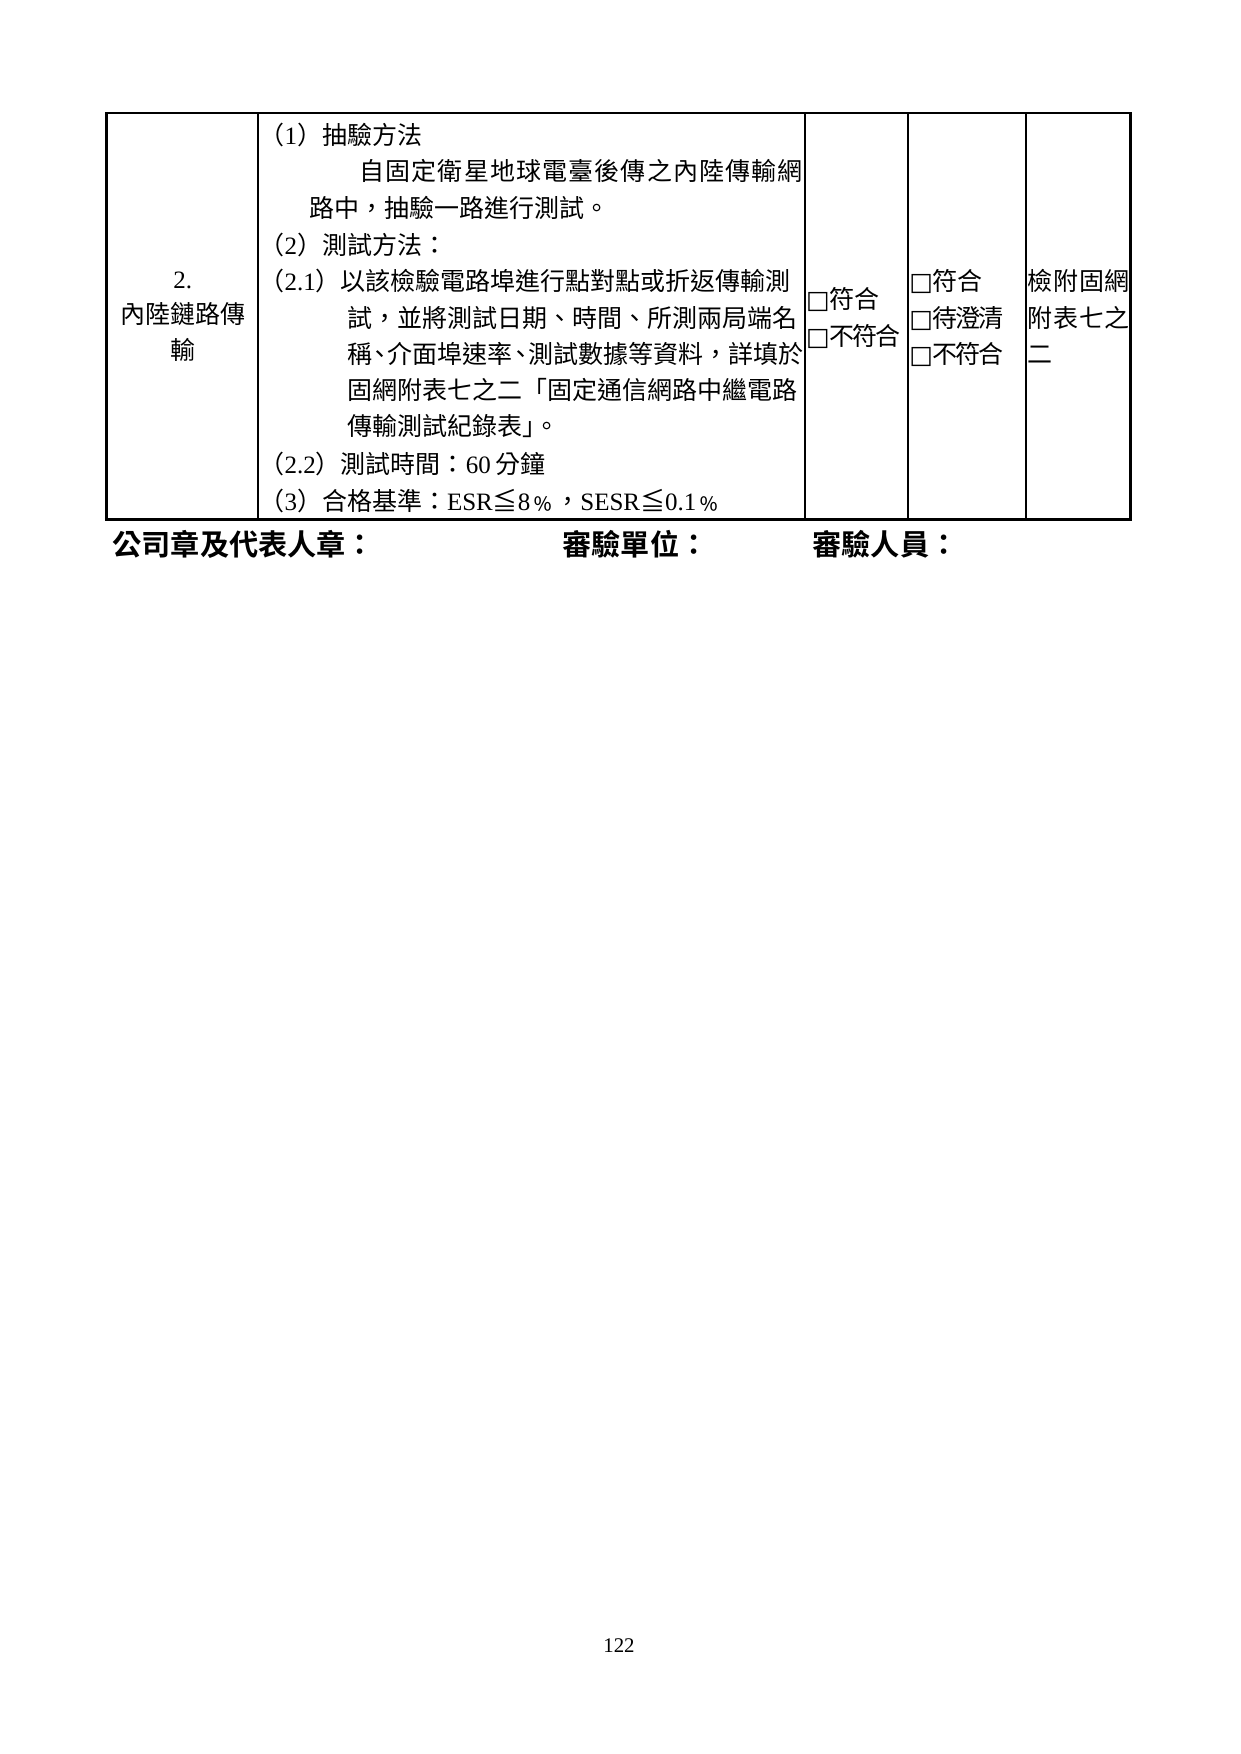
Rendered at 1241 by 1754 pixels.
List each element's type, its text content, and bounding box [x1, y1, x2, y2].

table_cell （1）抽驗方法 自固定衛星地球電臺後傳之內陸傳輸網路中，抽驗一路進行測試。 （2）測試方法： （2.1）以該檢驗電路埠進行點對點或折返傳輸測試，並將測試日期、時間、所測兩局端名稱、介面埠速率、測試數據等資料，詳填於固網附表七之二「固定通信網路中繼電路傳輸測試紀錄表」。 （2.2）測試時間：60分鐘 （3）合格基準：ESR≦8﹪，SESR≦0.1﹪ [259, 114, 804, 518]
table_cell 2. 內陸鏈路傳輸 [108, 114, 257, 518]
table_cell □符合 □不符合 [806, 114, 907, 518]
text 公司章及代表人章： 審驗單位： 審驗人員： [112, 521, 1125, 563]
table_cell 檢附固網附表七之二 [1027, 114, 1129, 518]
table_cell □符合 □待澄清 □不符合 [909, 114, 1025, 518]
